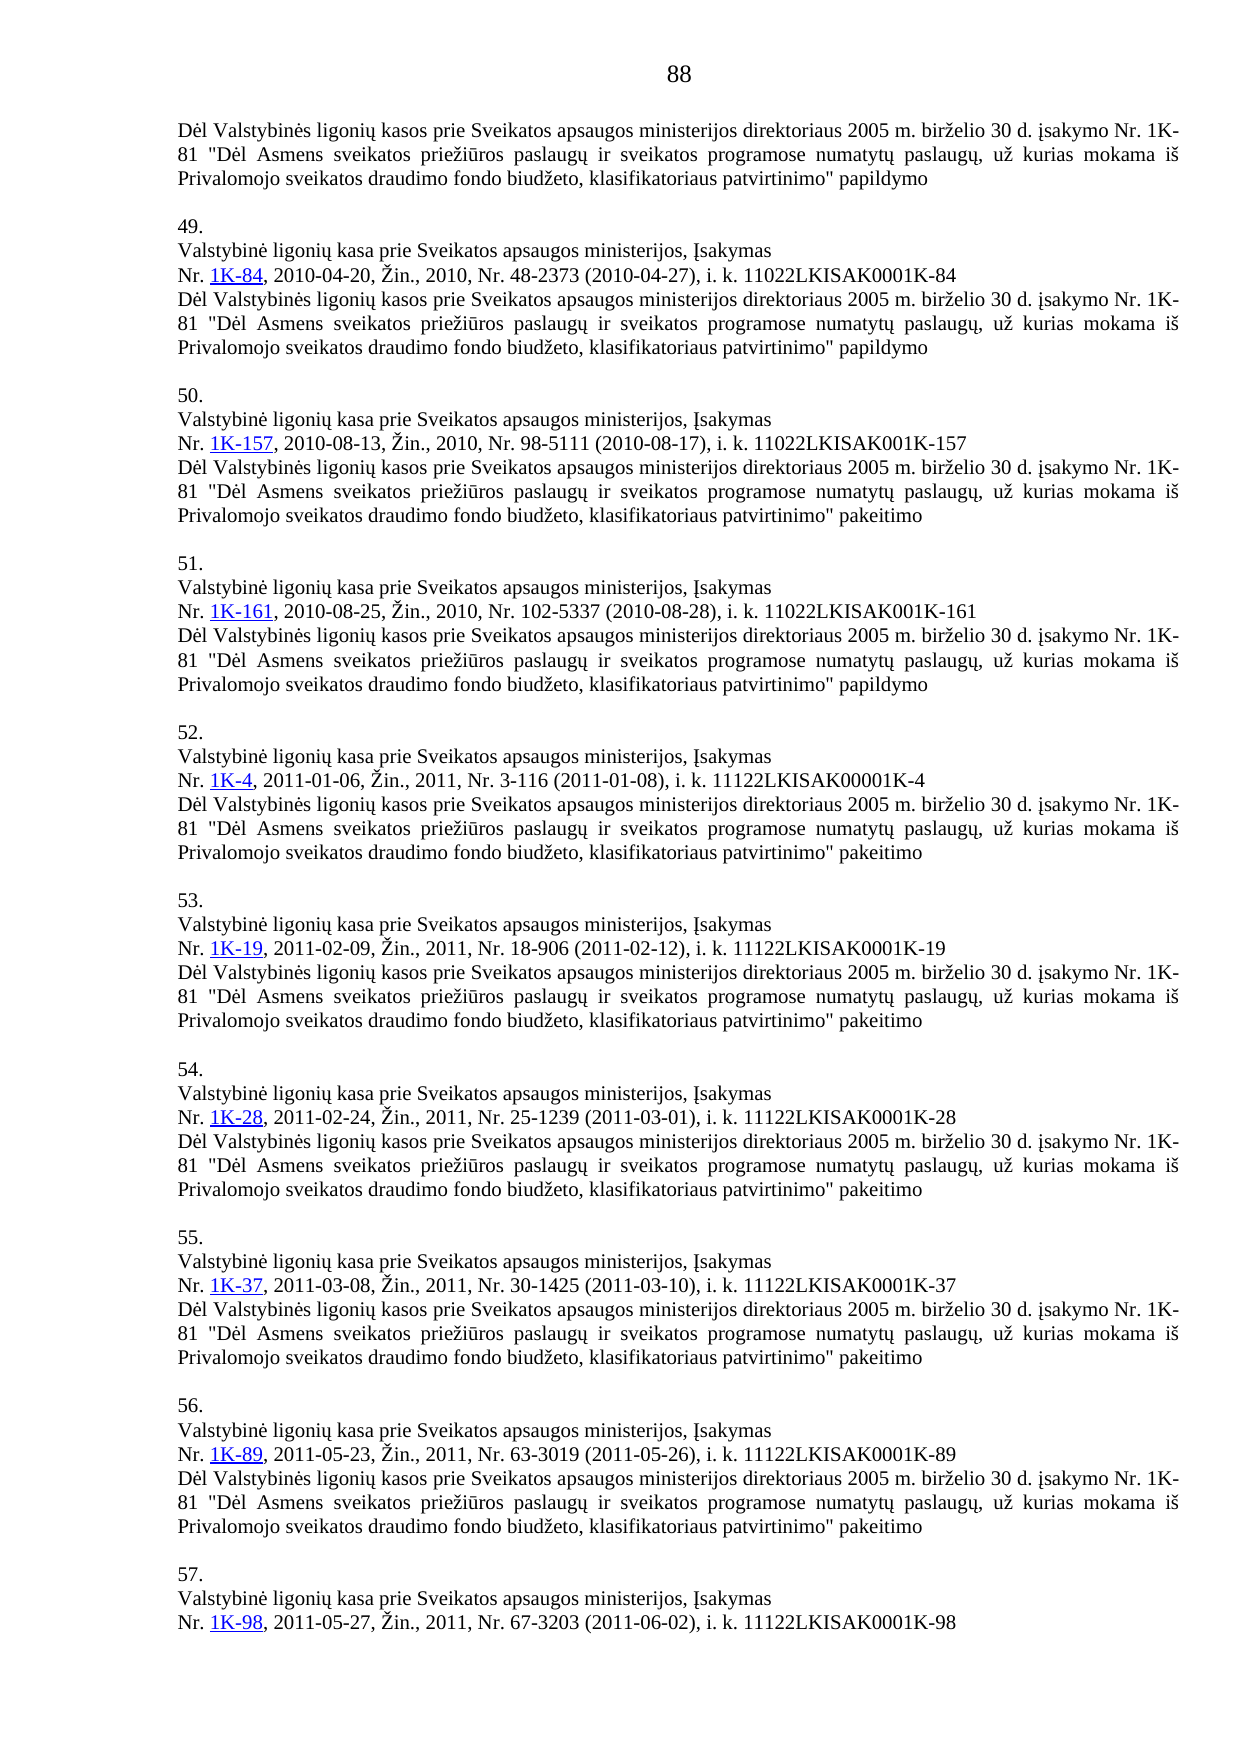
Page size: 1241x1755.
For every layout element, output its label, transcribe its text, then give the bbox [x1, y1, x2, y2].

text Valstybinė ligonių kasa prie Sveikatos apsaugos ministerijos, Įsakymas [177, 407, 1181, 431]
text 55. [177, 1225, 1181, 1249]
text Nr. 1K-28, 2011-02-24, Žin., 2011, Nr. 25-1239 (2011-03-01), i. k. 11122LKISAK0001K-28 [177, 1105, 1181, 1129]
text Dėl Valstybinės ligonių kasos prie Sveikatos apsaugos ministerijos direktoriaus 2005 m. birželio 30 d. įsakymo Nr. 1K-81 "Dėl Asmens sveikatos priežiūros paslaugų ir sveikatos programose numatytų paslaugų, už kurias mokama iš Privalomojo sveikatos draudimo fondo biudžeto, klasifikatoriaus patvirtinimo" pakeitimo [177, 960, 1181, 1032]
text Dėl Valstybinės ligonių kasos prie Sveikatos apsaugos ministerijos direktoriaus 2005 m. birželio 30 d. įsakymo Nr. 1K-81 "Dėl Asmens sveikatos priežiūros paslaugų ir sveikatos programose numatytų paslaugų, už kurias mokama iš Privalomojo sveikatos draudimo fondo biudžeto, klasifikatoriaus patvirtinimo" pakeitimo [177, 792, 1181, 864]
text Valstybinė ligonių kasa prie Sveikatos apsaugos ministerijos, Įsakymas [177, 1417, 1181, 1442]
text Valstybinė ligonių kasa prie Sveikatos apsaugos ministerijos, Įsakymas [177, 912, 1181, 936]
text Dėl Valstybinės ligonių kasos prie Sveikatos apsaugos ministerijos direktoriaus 2005 m. birželio 30 d. įsakymo Nr. 1K-81 "Dėl Asmens sveikatos priežiūros paslaugų ir sveikatos programose numatytų paslaugų, už kurias mokama iš Privalomojo sveikatos draudimo fondo biudžeto, klasifikatoriaus patvirtinimo" papildymo [177, 287, 1181, 359]
text 57. [177, 1562, 1181, 1586]
text Valstybinė ligonių kasa prie Sveikatos apsaugos ministerijos, Įsakymas [177, 744, 1181, 768]
text Nr. 1K-161, 2010-08-25, Žin., 2010, Nr. 102-5337 (2010-08-28), i. k. 11022LKISAK001K-161 [177, 599, 1181, 623]
text Nr. 1K-37, 2011-03-08, Žin., 2011, Nr. 30-1425 (2011-03-10), i. k. 11122LKISAK0001K-37 [177, 1273, 1181, 1297]
text Dėl Valstybinės ligonių kasos prie Sveikatos apsaugos ministerijos direktoriaus 2005 m. birželio 30 d. įsakymo Nr. 1K-81 "Dėl Asmens sveikatos priežiūros paslaugų ir sveikatos programose numatytų paslaugų, už kurias mokama iš Privalomojo sveikatos draudimo fondo biudžeto, klasifikatoriaus patvirtinimo" papildymo [177, 118, 1181, 190]
text Nr. 1K-157, 2010-08-13, Žin., 2010, Nr. 98-5111 (2010-08-17), i. k. 11022LKISAK001K-157 [177, 431, 1181, 455]
text 53. [177, 888, 1181, 912]
text 54. [177, 1057, 1181, 1081]
text Valstybinė ligonių kasa prie Sveikatos apsaugos ministerijos, Įsakymas [177, 1586, 1181, 1610]
text Nr. 1K-4, 2011-01-06, Žin., 2011, Nr. 3-116 (2011-01-08), i. k. 11122LKISAK00001K-4 [177, 768, 1181, 792]
text Dėl Valstybinės ligonių kasos prie Sveikatos apsaugos ministerijos direktoriaus 2005 m. birželio 30 d. įsakymo Nr. 1K-81 "Dėl Asmens sveikatos priežiūros paslaugų ir sveikatos programose numatytų paslaugų, už kurias mokama iš Privalomojo sveikatos draudimo fondo biudžeto, klasifikatoriaus patvirtinimo" pakeitimo [177, 455, 1181, 527]
text 52. [177, 720, 1181, 744]
text Nr. 1K-84, 2010-04-20, Žin., 2010, Nr. 48-2373 (2010-04-27), i. k. 11022LKISAK0001K-84 [177, 262, 1181, 287]
text Nr. 1K-98, 2011-05-27, Žin., 2011, Nr. 67-3203 (2011-06-02), i. k. 11122LKISAK0001K-98 [177, 1610, 1181, 1634]
text Valstybinė ligonių kasa prie Sveikatos apsaugos ministerijos, Įsakymas [177, 575, 1181, 599]
text Valstybinė ligonių kasa prie Sveikatos apsaugos ministerijos, Įsakymas [177, 238, 1181, 262]
text Valstybinė ligonių kasa prie Sveikatos apsaugos ministerijos, Įsakymas [177, 1081, 1181, 1105]
text 50. [177, 383, 1181, 407]
text 49. [177, 214, 1181, 238]
text Nr. 1K-89, 2011-05-23, Žin., 2011, Nr. 63-3019 (2011-05-26), i. k. 11122LKISAK0001K-89 [177, 1442, 1181, 1466]
text Dėl Valstybinės ligonių kasos prie Sveikatos apsaugos ministerijos direktoriaus 2005 m. birželio 30 d. įsakymo Nr. 1K-81 "Dėl Asmens sveikatos priežiūros paslaugų ir sveikatos programose numatytų paslaugų, už kurias mokama iš Privalomojo sveikatos draudimo fondo biudžeto, klasifikatoriaus patvirtinimo" pakeitimo [177, 1297, 1181, 1369]
text Valstybinė ligonių kasa prie Sveikatos apsaugos ministerijos, Įsakymas [177, 1249, 1181, 1273]
text Dėl Valstybinės ligonių kasos prie Sveikatos apsaugos ministerijos direktoriaus 2005 m. birželio 30 d. įsakymo Nr. 1K-81 "Dėl Asmens sveikatos priežiūros paslaugų ir sveikatos programose numatytų paslaugų, už kurias mokama iš Privalomojo sveikatos draudimo fondo biudžeto, klasifikatoriaus patvirtinimo" papildymo [177, 623, 1181, 696]
text Nr. 1K-19, 2011-02-09, Žin., 2011, Nr. 18-906 (2011-02-12), i. k. 11122LKISAK0001K-19 [177, 936, 1181, 960]
text Dėl Valstybinės ligonių kasos prie Sveikatos apsaugos ministerijos direktoriaus 2005 m. birželio 30 d. įsakymo Nr. 1K-81 "Dėl Asmens sveikatos priežiūros paslaugų ir sveikatos programose numatytų paslaugų, už kurias mokama iš Privalomojo sveikatos draudimo fondo biudžeto, klasifikatoriaus patvirtinimo" pakeitimo [177, 1129, 1181, 1201]
text 56. [177, 1393, 1181, 1417]
text 51. [177, 551, 1181, 575]
text Dėl Valstybinės ligonių kasos prie Sveikatos apsaugos ministerijos direktoriaus 2005 m. birželio 30 d. įsakymo Nr. 1K-81 "Dėl Asmens sveikatos priežiūros paslaugų ir sveikatos programose numatytų paslaugų, už kurias mokama iš Privalomojo sveikatos draudimo fondo biudžeto, klasifikatoriaus patvirtinimo" pakeitimo [177, 1466, 1181, 1538]
